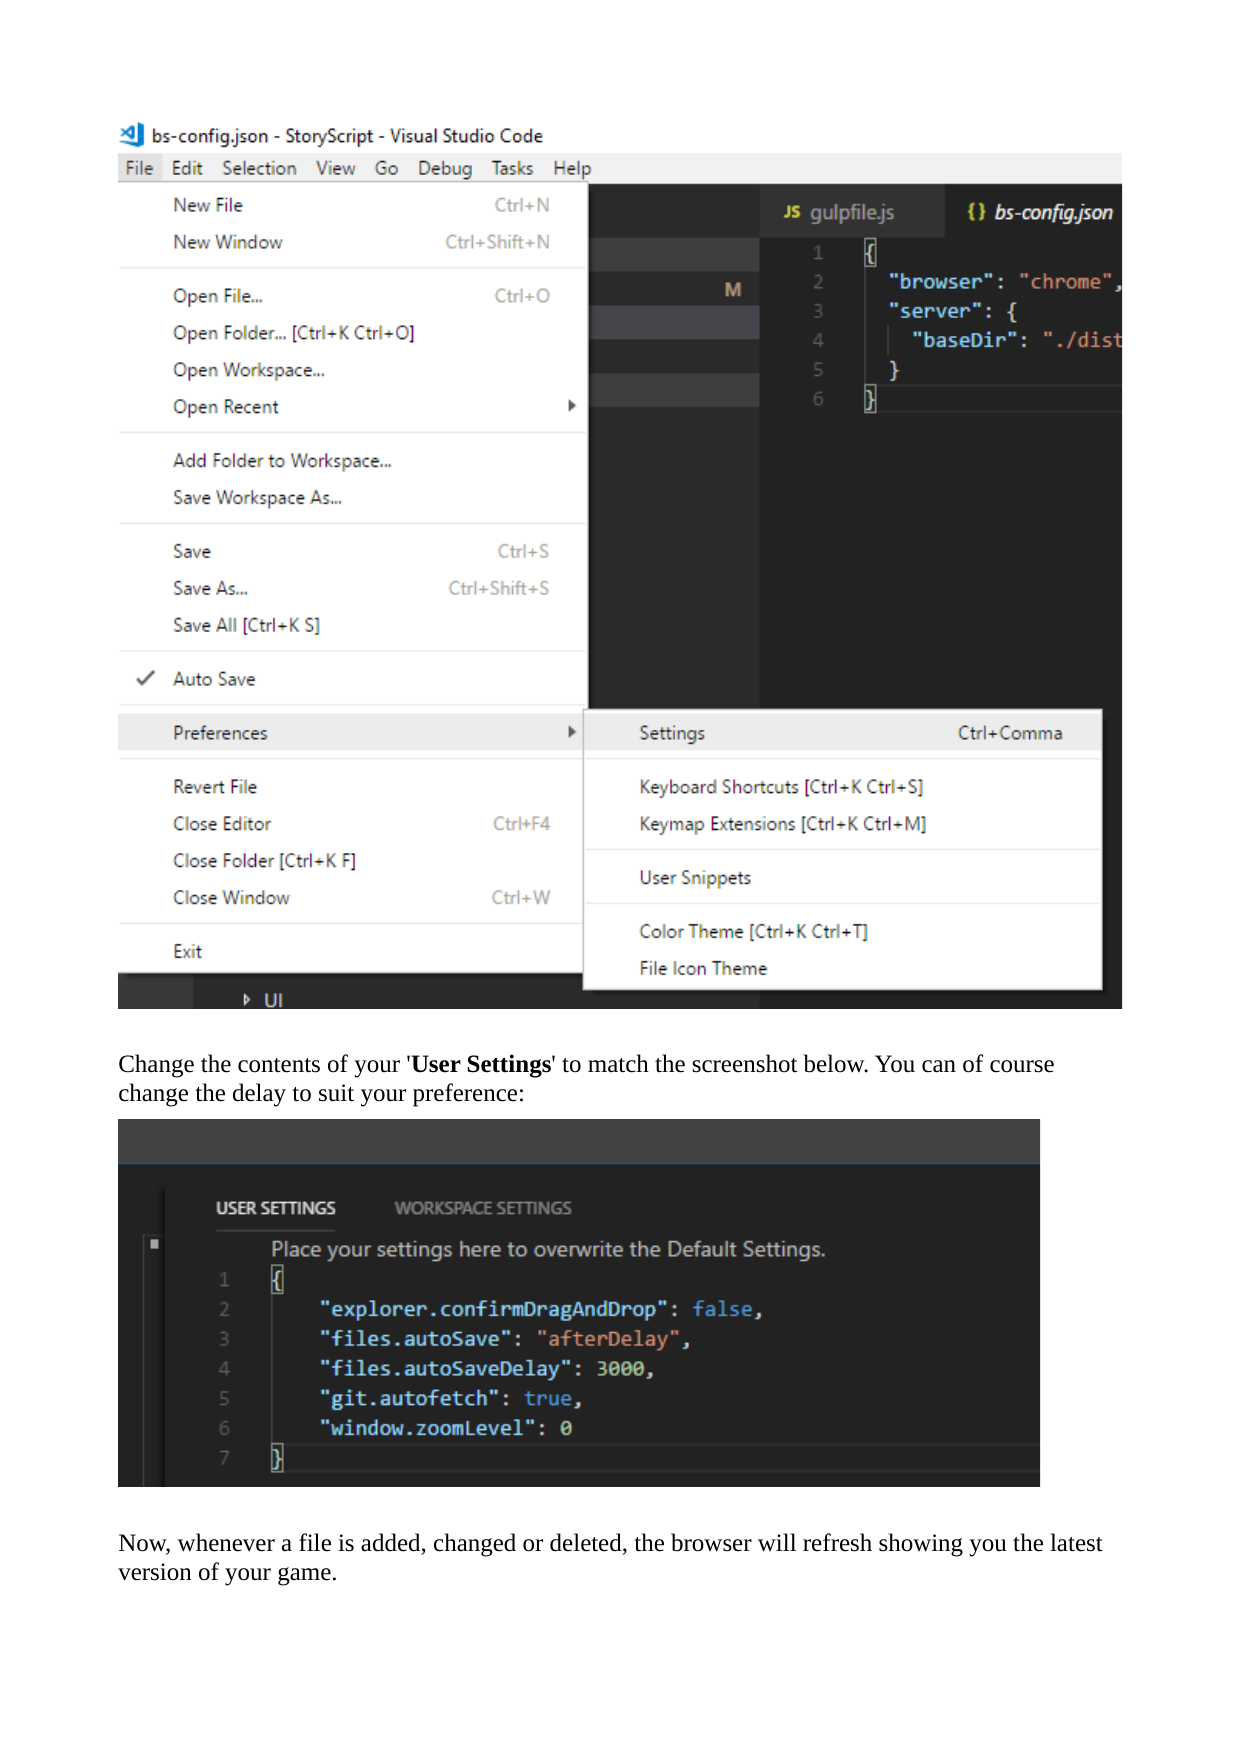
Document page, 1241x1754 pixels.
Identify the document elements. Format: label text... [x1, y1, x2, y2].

text Now, whenever a file is added, changed or deleted, the browser will refresh showing you the latest version of your game. [118, 1528, 1122, 1585]
picture [118, 118, 1123, 1009]
picture [118, 1119, 1040, 1487]
text Change the contents of your 'User Settings' to match the screenshot below. You can of course change the delay to suit your preference: [118, 1049, 1122, 1107]
